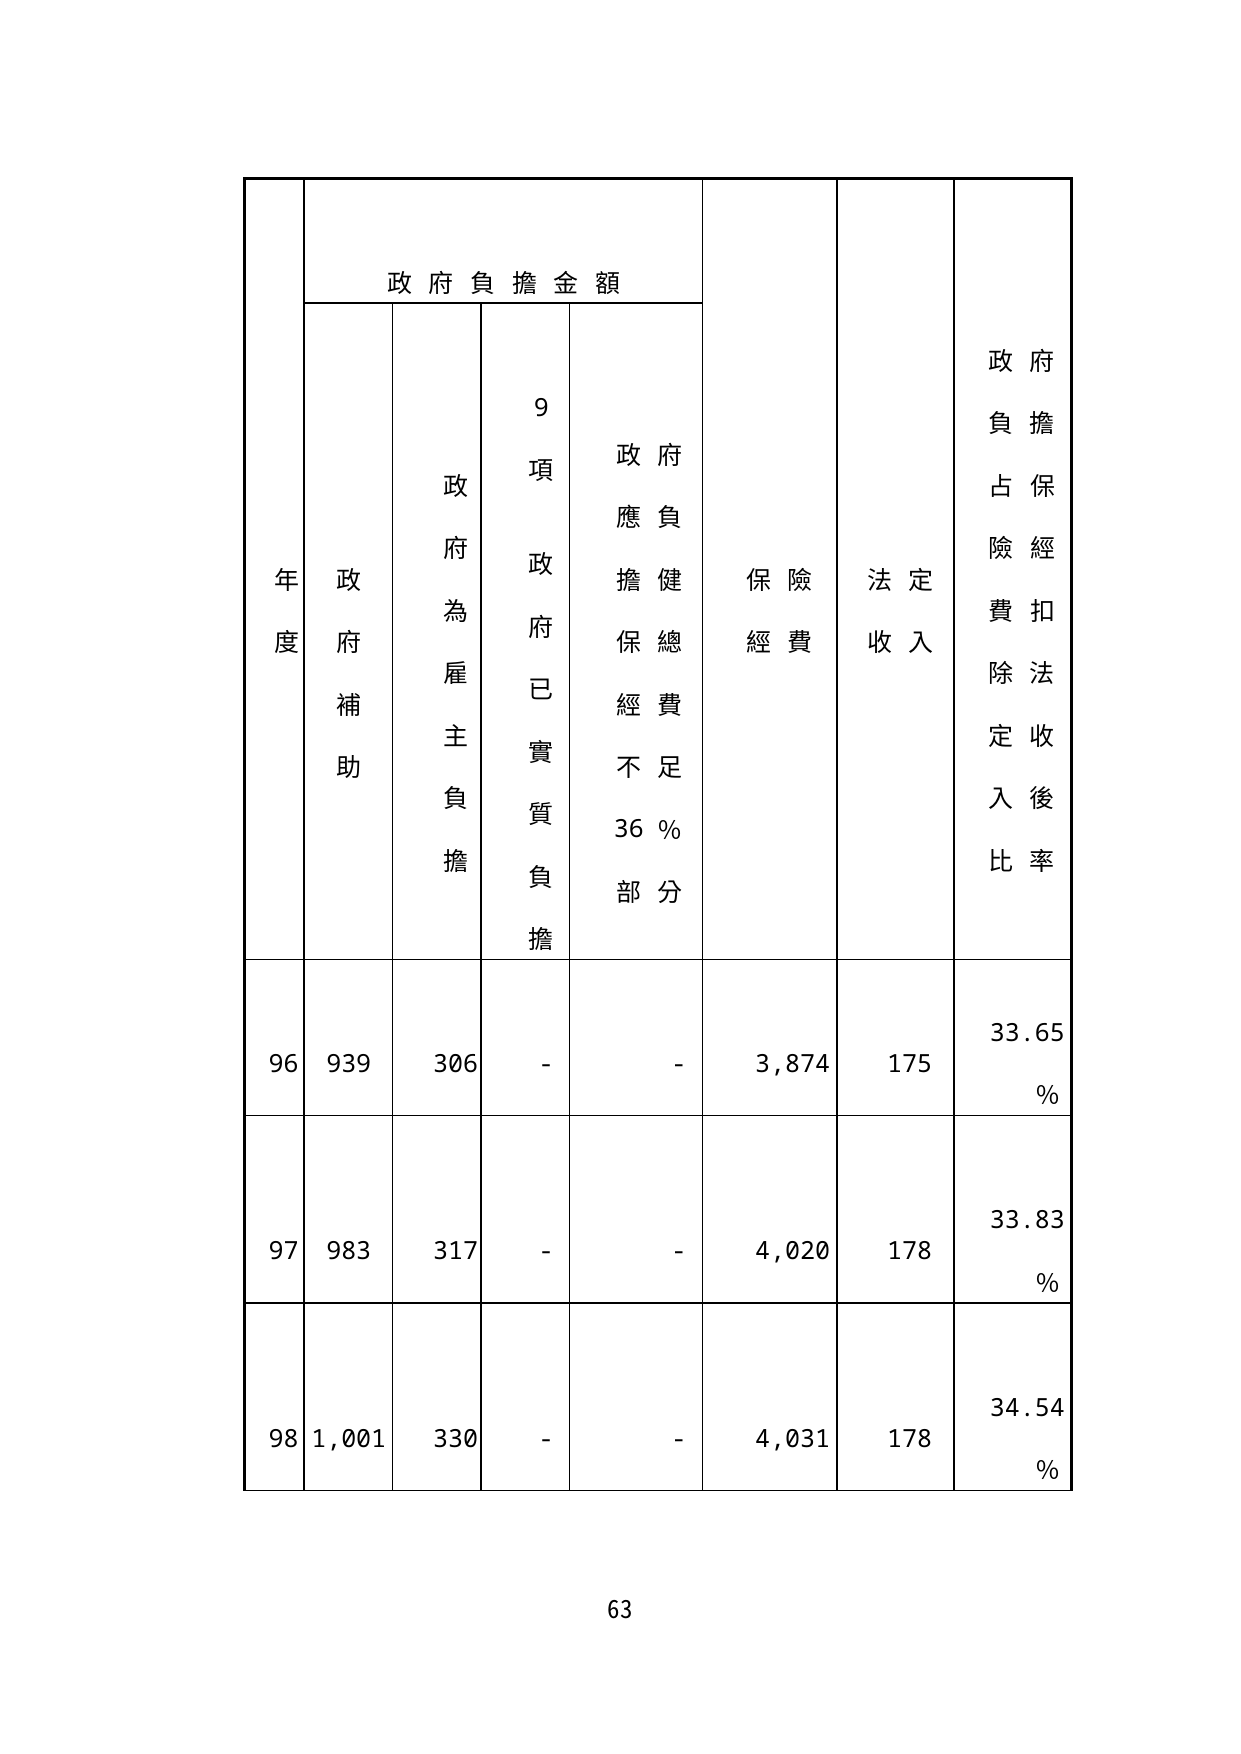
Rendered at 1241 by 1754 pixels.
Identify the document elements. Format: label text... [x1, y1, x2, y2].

table_cell 3,874 [703, 960, 836, 1115]
table_cell 983 [305, 1116, 392, 1302]
table_header 政府負擔占保險經費扣除法定收入後比率 [955, 180, 1070, 958]
table_header 法定收入 [838, 180, 953, 958]
table_header 年度 [246, 180, 303, 958]
table_cell 34.54％ [955, 1304, 1070, 1490]
table_cell 33.65％ [955, 960, 1070, 1115]
table_cell 4,031 [703, 1304, 836, 1490]
table_cell 317 [393, 1116, 480, 1302]
table_cell - [570, 960, 702, 1115]
table_header 政府負擔金額 [305, 180, 702, 302]
table_cell 政府應負擔健保總經費不足36％部分 [570, 304, 702, 958]
table_cell 178 [838, 1116, 953, 1302]
table_cell 306 [393, 960, 480, 1115]
table_cell - [570, 1116, 702, 1302]
table_cell 175 [838, 960, 953, 1115]
table_header 保險經費 [703, 180, 836, 958]
table_cell 330 [393, 1304, 480, 1490]
table_cell - [570, 1304, 702, 1490]
table_cell 政府為 雇主負擔 [393, 304, 480, 958]
table_cell - [482, 1304, 569, 1490]
table_cell 178 [838, 1304, 953, 1490]
table_cell 1,001 [305, 1304, 392, 1490]
table_cell 33.83％ [955, 1116, 1070, 1302]
table_cell 97 [246, 1116, 303, 1302]
table_cell 939 [305, 960, 392, 1115]
table_cell 96 [246, 960, 303, 1115]
table_cell 98 [246, 1304, 303, 1490]
table_cell - [482, 960, 569, 1115]
table_cell - [482, 1116, 569, 1302]
table_cell 9項 政府已實質負擔 [482, 304, 569, 958]
table_cell 政府補助 [305, 304, 392, 958]
table_cell 4,020 [703, 1116, 836, 1302]
